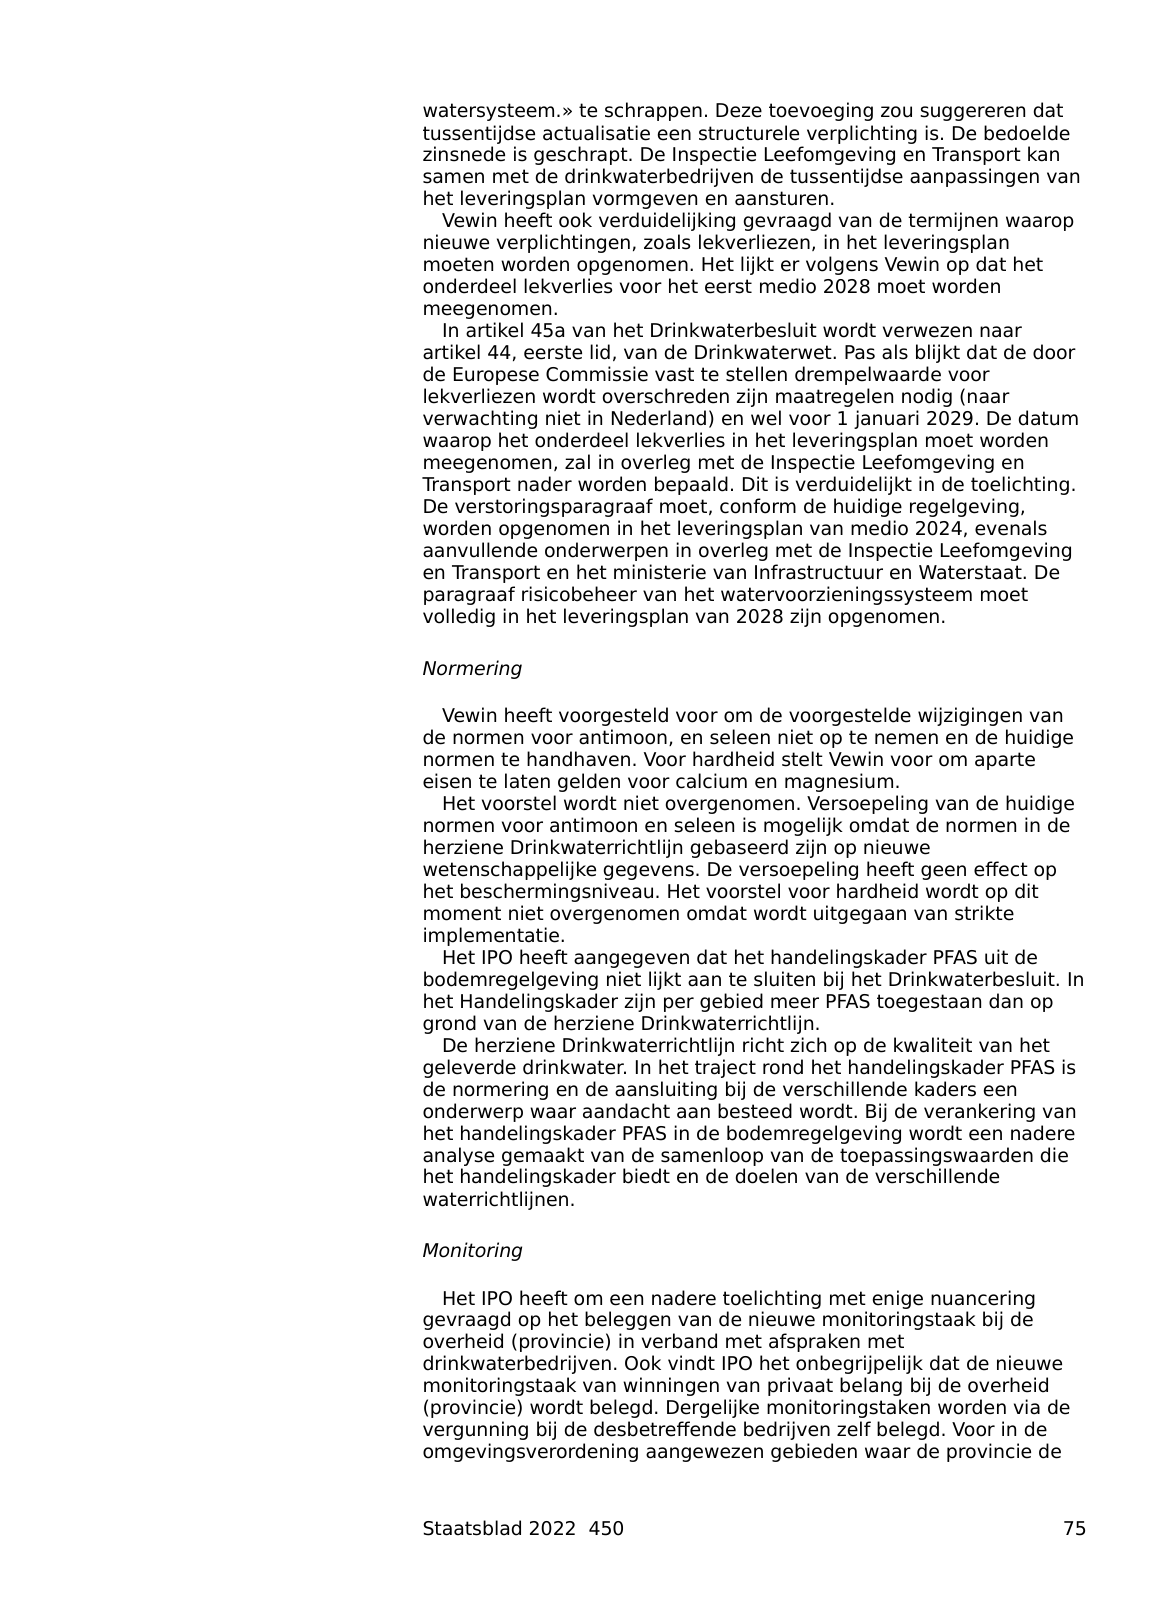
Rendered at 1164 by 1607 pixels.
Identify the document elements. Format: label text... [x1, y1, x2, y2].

subtitle Monitoring [422, 1240, 1087, 1262]
text Het IPO heeft aangegeven dat het handelingskader PFAS uit de bodemregelgeving niet lijkt aan te sluiten bij het Drinkwaterbesluit. In het Handelingskader zijn per gebied meer PFAS toegestaan dan op grond van de herziene Drinkwaterrichtlijn. [422, 947, 1087, 1034]
text Vewin heeft voorgesteld voor om de voorgestelde wijzigingen van de normen voor antimoon, en seleen niet op te nemen en de huidige normen te handhaven. Voor hardheid stelt Vewin voor om aparte eisen te laten gelden voor calcium en magnesium. [422, 705, 1087, 793]
text Het voorstel wordt niet overgenomen. Versoepeling van de huidige normen voor antimoon en seleen is mogelijk omdat de normen in de herziene Drinkwaterrichtlijn gebaseerd zijn op nieuwe wetenschappelijke gegevens. De versoepeling heeft geen effect op het beschermingsniveau. Het voorstel voor hardheid wordt op dit moment niet overgenomen omdat wordt uitgegaan van strikte implementatie. [422, 793, 1087, 947]
subtitle Normering [422, 658, 1087, 680]
text Het IPO heeft om een nadere toelichting met enige nuancering gevraagd op het beleggen van de nieuwe monitoringstaak bij de overheid (provincie) in verband met afspraken met drinkwaterbedrijven. Ook vindt IPO het onbegrijpelijk dat de nieuwe monitoringstaak van winningen van privaat belang bij de overheid (provincie) wordt belegd. Dergelijke monitoringstaken worden via de vergunning bij de desbetreffende bedrijven zelf belegd. Voor in de omgevingsverordening aangewezen gebieden waar de provincie de [422, 1287, 1087, 1463]
text De herziene Drinkwaterrichtlijn richt zich op de kwaliteit van het geleverde drinkwater. In het traject rond het handelingskader PFAS is de normering en de aansluiting bij de verschillende kaders een onderwerp waar aandacht aan besteed wordt. Bij de verankering van het handelingskader PFAS in de bodemregelgeving wordt een nadere analyse gemaakt van de samenloop van de toepassingswaarden die het handelingskader biedt en de doelen van de verschillende waterrichtlijnen. [422, 1034, 1087, 1210]
text In artikel 45a van het Drinkwaterbesluit wordt verwezen naar artikel 44, eerste lid, van de Drinkwaterwet. Pas als blijkt dat de door de Europese Commissie vast te stellen drempelwaarde voor lekverliezen wordt overschreden zijn maatregelen nodig (naar verwachting niet in Nederland) en wel voor 1 januari 2029. De datum waarop het onderdeel lekverlies in het leveringsplan moet worden meegenomen, zal in overleg met de Inspectie Leefomgeving en Transport nader worden bepaald. Dit is verduidelijkt in de toelichting. De verstoringsparagraaf moet, conform de huidige regelgeving, worden opgenomen in het leveringsplan van medio 2024, evenals aanvullende onderwerpen in overleg met de Inspectie Leefomgeving en Transport en het ministerie van Infrastructuur en Waterstaat. De paragraaf risicobeheer van het watervoorzieningssysteem moet volledig in het leveringsplan van 2028 zijn opgenomen. [422, 320, 1087, 628]
text watersysteem.» te schrappen. Deze toevoeging zou suggereren dat tussentijdse actualisatie een structurele verplichting is. De bedoelde zinsnede is geschrapt. De Inspectie Leefomgeving en Transport kan samen met de drinkwaterbedrijven de tussentijdse aanpassingen van het leveringsplan vormgeven en aansturen. [422, 100, 1087, 210]
text Vewin heeft ook verduidelijking gevraagd van de termijnen waarop nieuwe verplichtingen, zoals lekverliezen, in het leveringsplan moeten worden opgenomen. Het lijkt er volgens Vewin op dat het onderdeel lekverlies voor het eerst medio 2028 moet worden meegenomen. [422, 210, 1087, 320]
